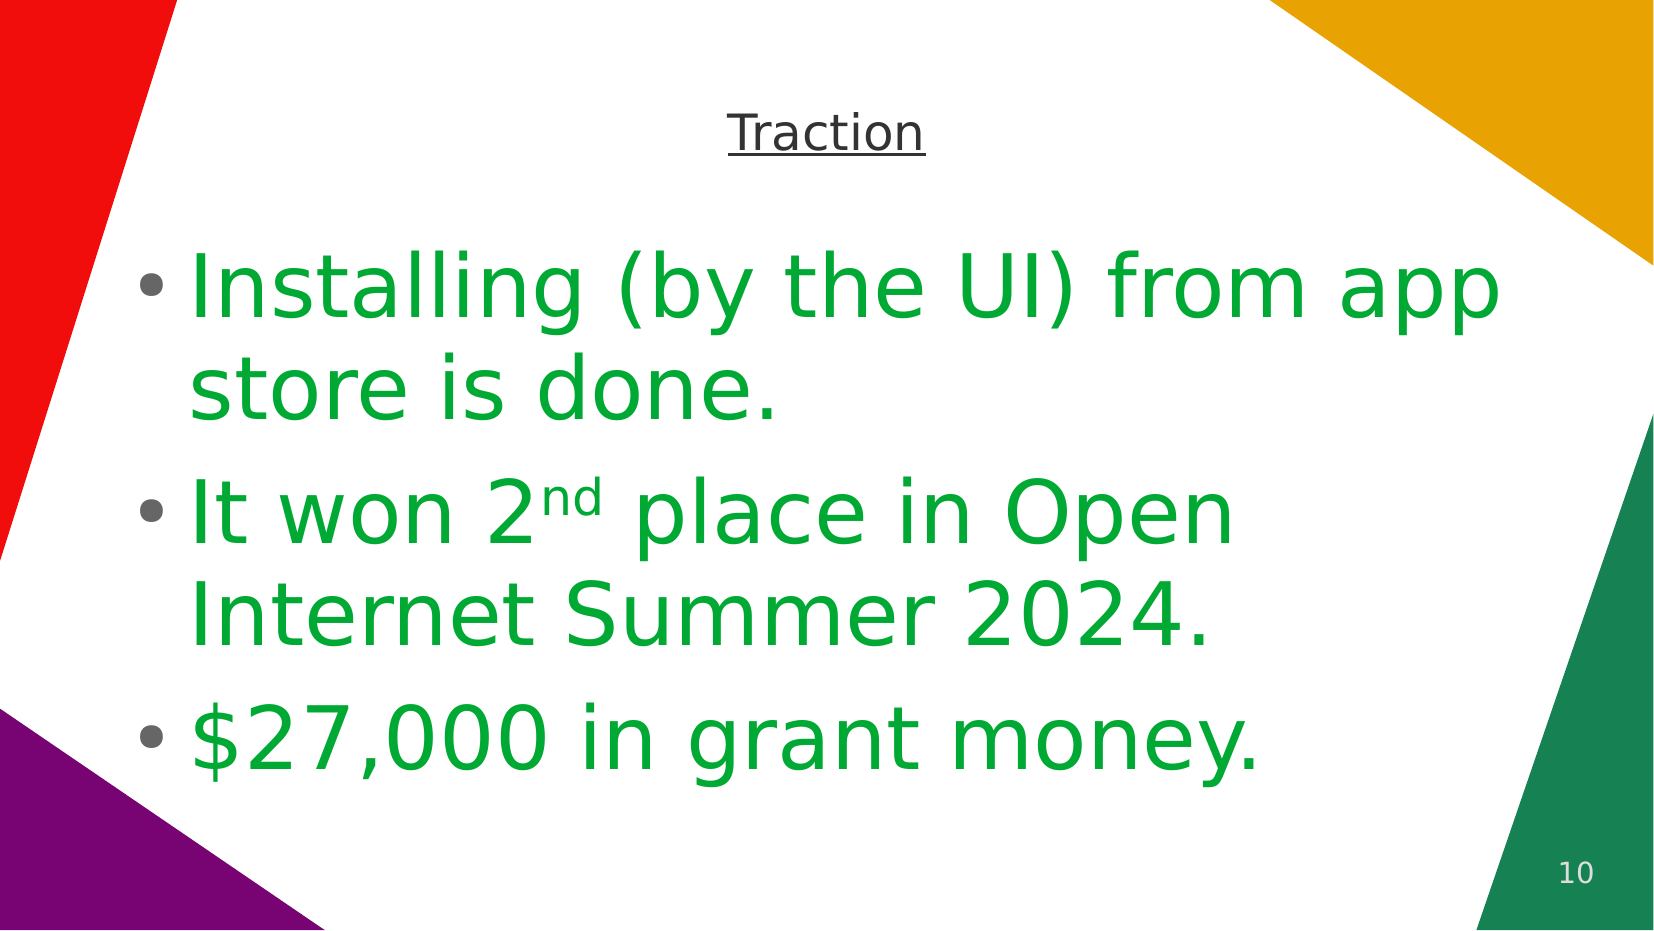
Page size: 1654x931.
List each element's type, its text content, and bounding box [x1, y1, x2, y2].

title Traction [118, 59, 1536, 207]
list Installing (by the UI) from app store is done. It won 2nd place in Open Internet Summer 2024. $27,000 in grant money. [118, 236, 1536, 827]
